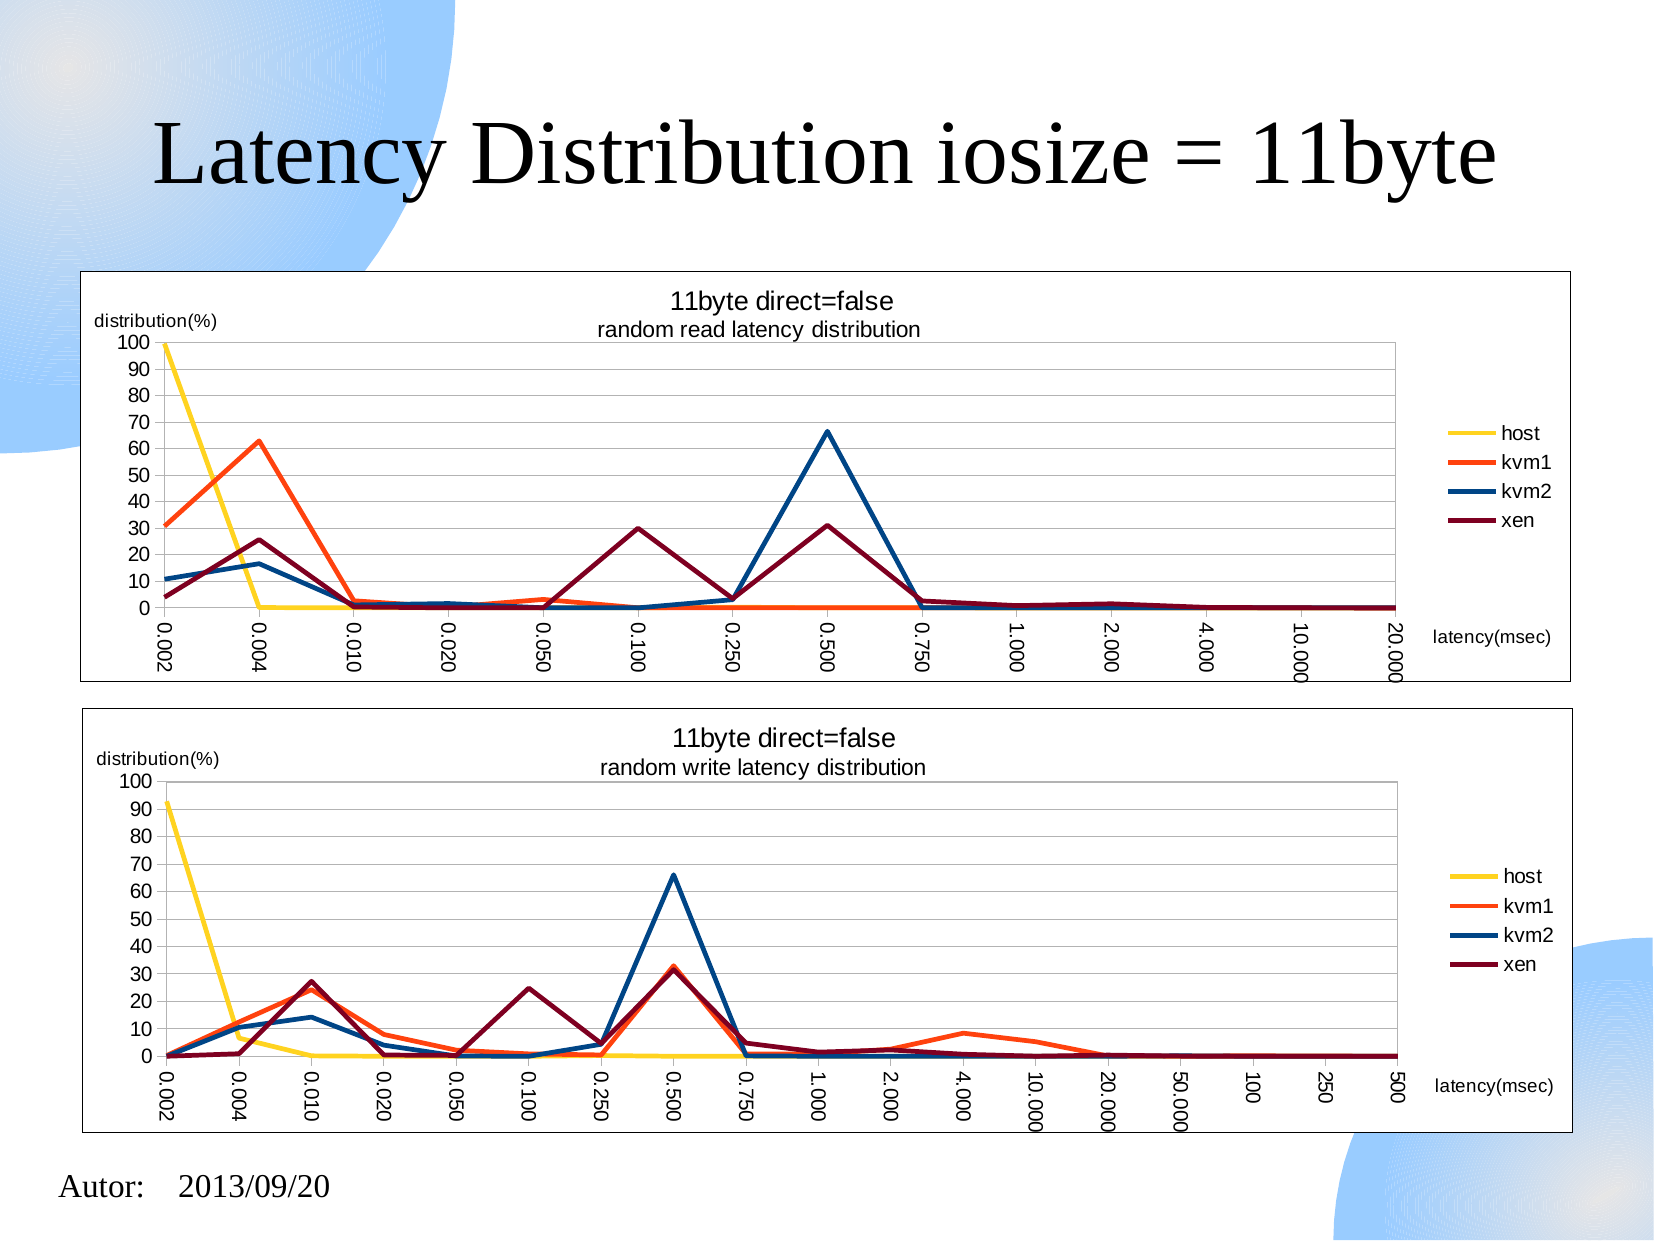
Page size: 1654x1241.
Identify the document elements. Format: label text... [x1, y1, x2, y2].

title Latency Distribution iosize = 11byte [82, 49, 1571, 257]
chart [80, 271, 1571, 686]
chart [82, 708, 1573, 1134]
